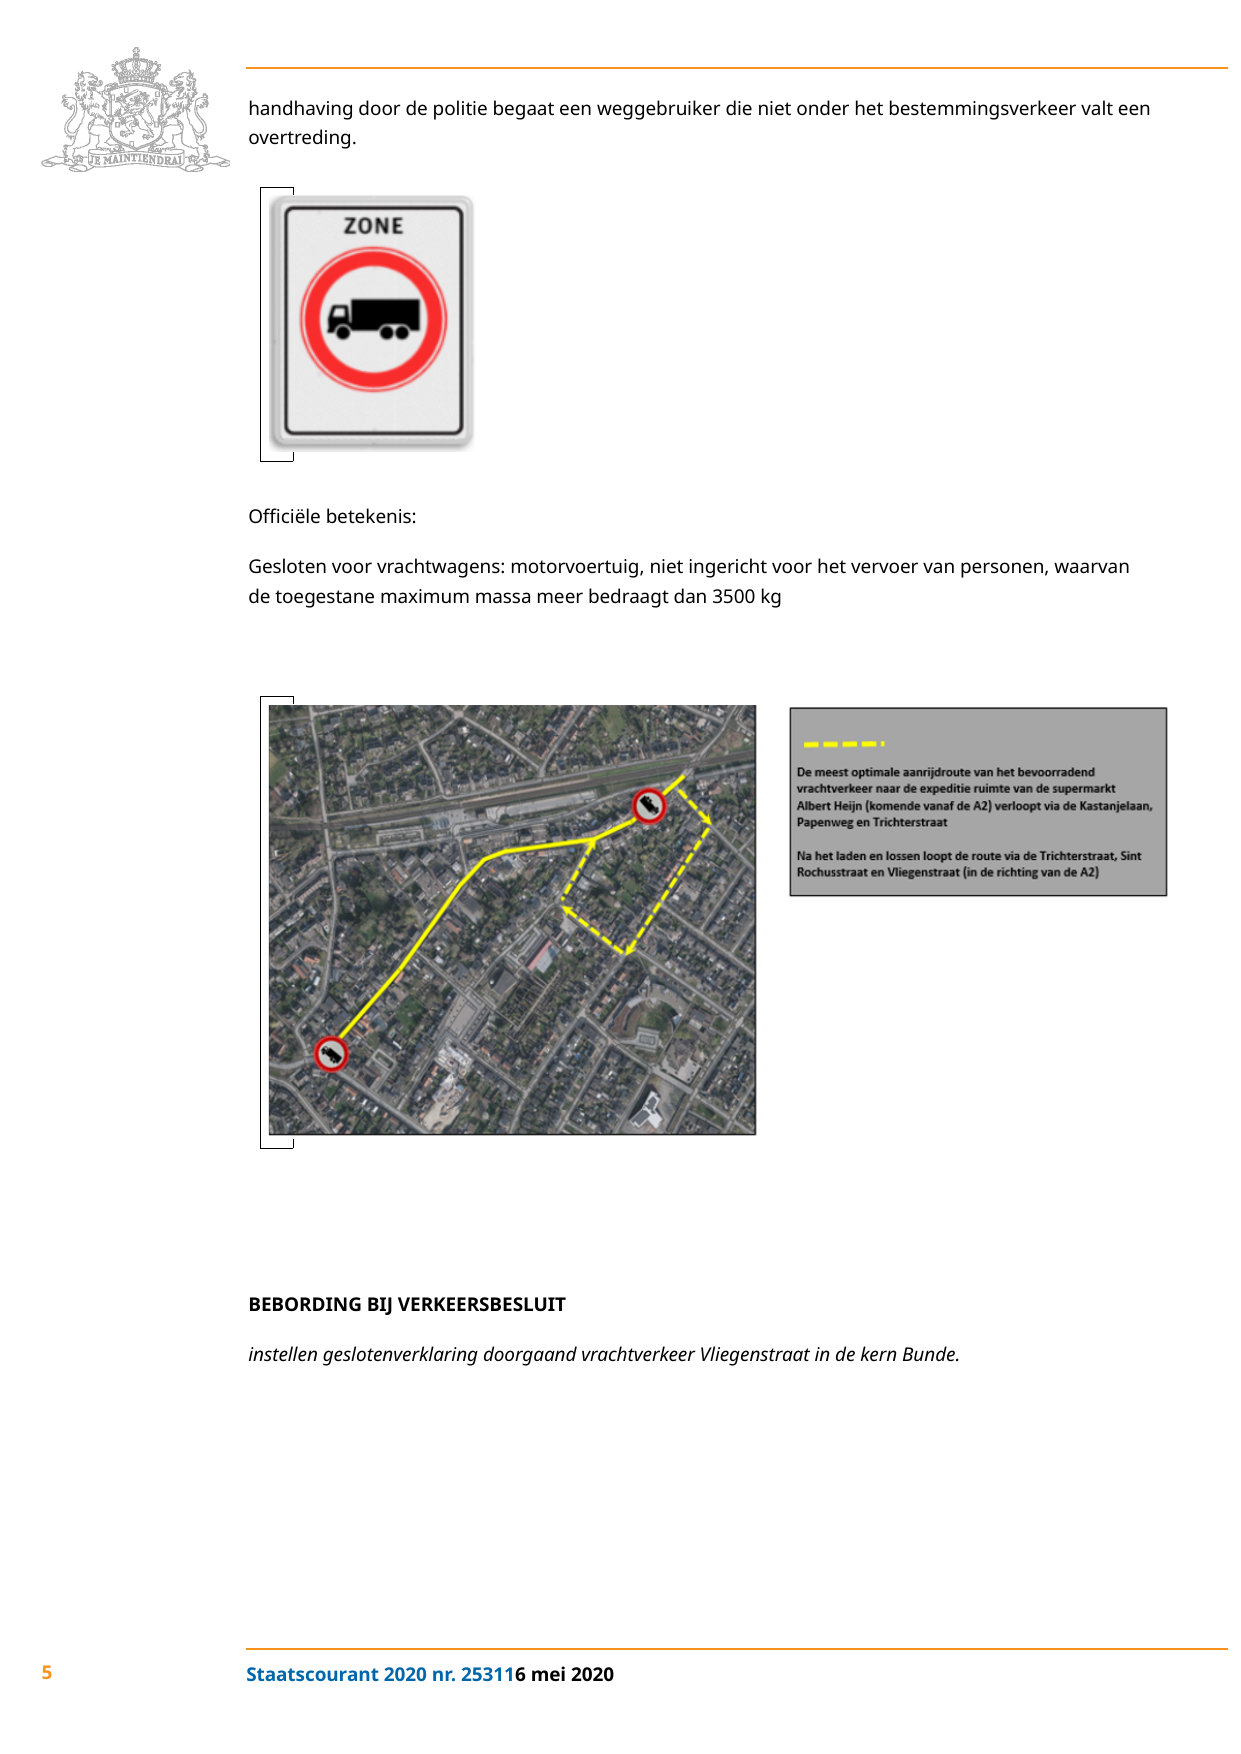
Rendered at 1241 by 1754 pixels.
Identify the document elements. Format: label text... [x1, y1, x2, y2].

picture [268, 195, 476, 452]
text Gesloten voor vrachtwagens: motorvoertuig, niet ingericht voor het vervoer van personen, waarvan de toegestane maximum massa meer bedraagt dan 3500 kg [248, 553, 1152, 609]
text instellen geslotenverklaring doorgaand vrachtverkeer Vliegenstraat in de kern Bunde. [248, 1341, 1152, 1367]
picture [268, 704, 1173, 1139]
text handhaving door de politie begaat een weggebruiker die niet onder het bestemmingsverkeer valt een overtreding. [248, 95, 1152, 150]
picture [41, 47, 231, 172]
text BEBORDING BIJ VERKEERSBESLUIT [248, 1291, 1152, 1317]
text Officiële betekenis: [248, 503, 1152, 529]
